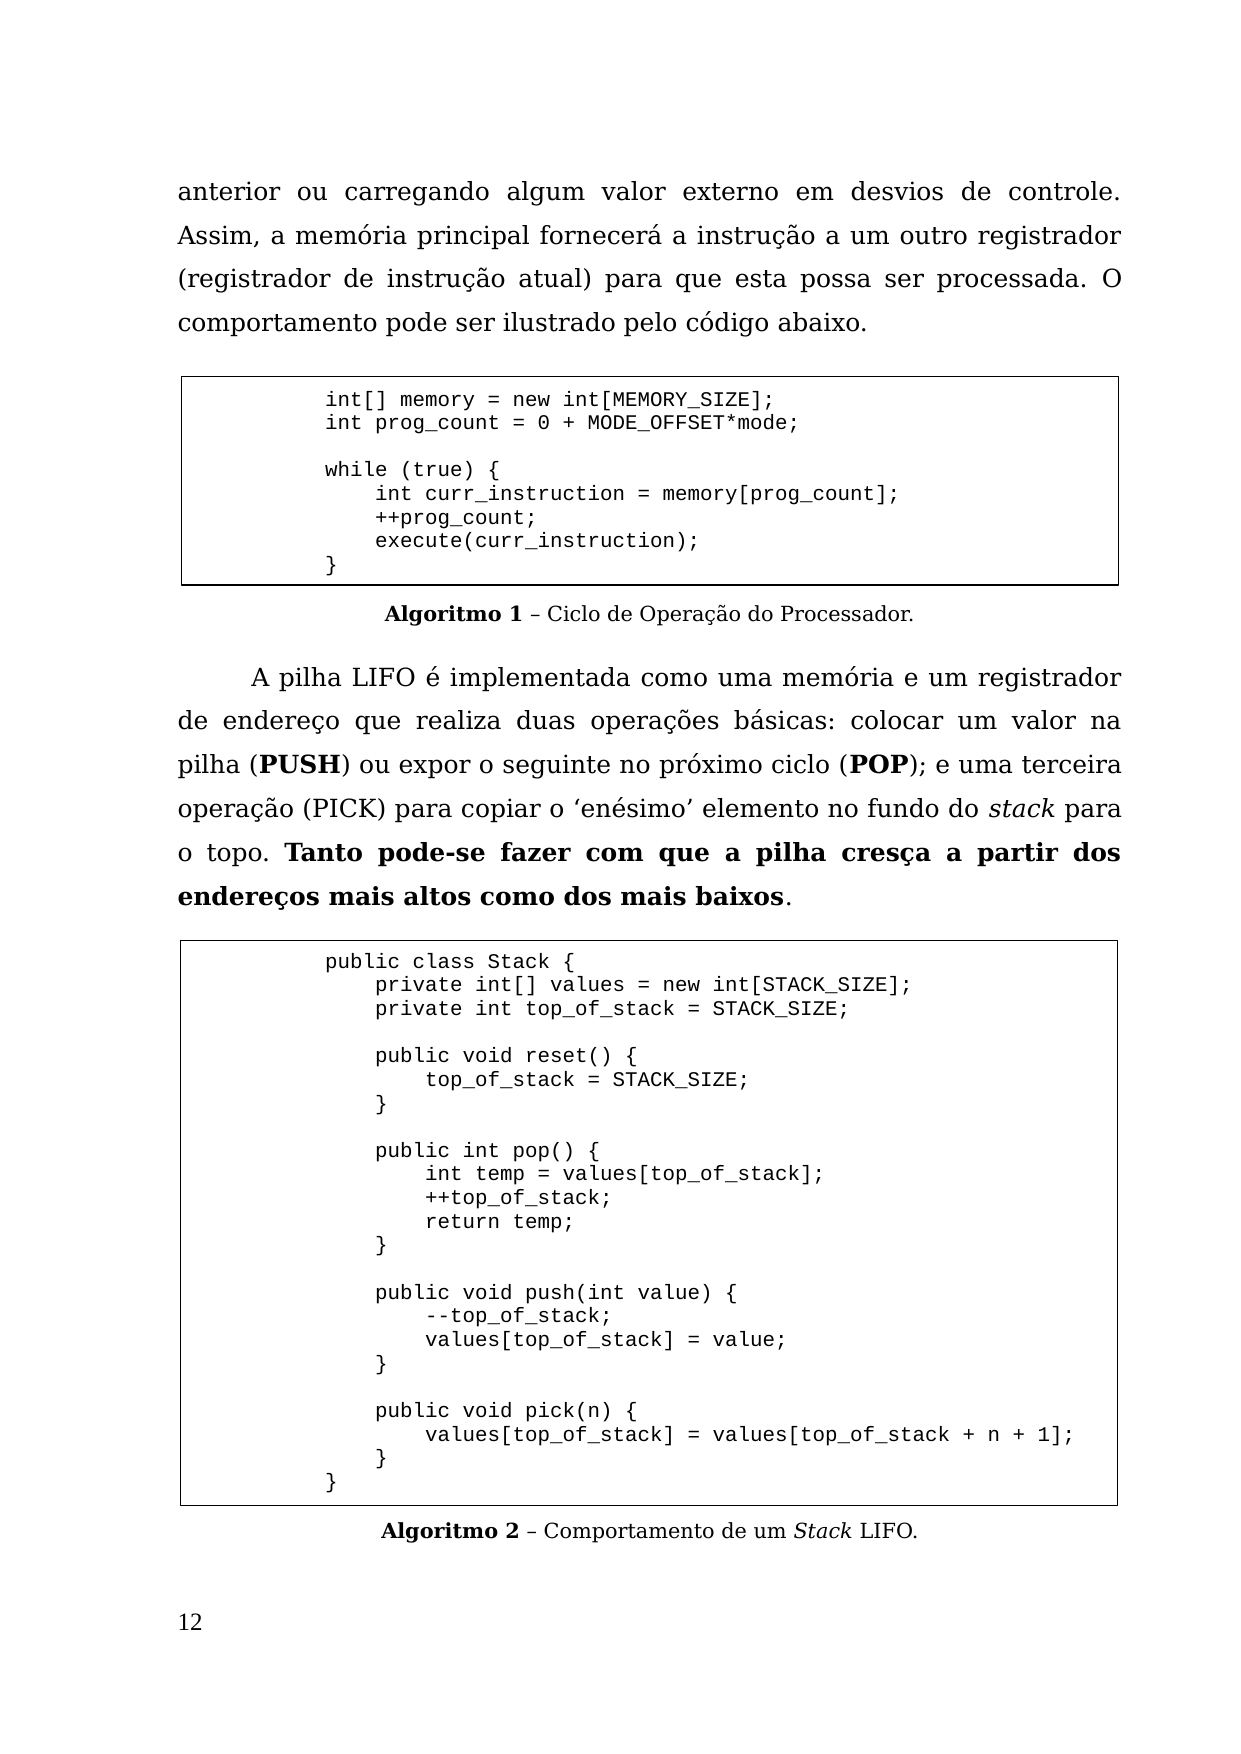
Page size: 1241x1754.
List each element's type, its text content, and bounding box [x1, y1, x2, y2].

text } [325, 554, 1118, 578]
text } [325, 1471, 1117, 1494]
text private int top_of_stack = STACK_SIZE; [325, 998, 1117, 1022]
text [1118, 1092, 1122, 1116]
text values[top_of_stack] = value; [325, 1329, 1117, 1353]
text --top_of_stack; [325, 1305, 1117, 1329]
text int temp = values[top_of_stack]; [325, 1163, 1117, 1187]
text int prog_count = 0 + MODE_OFFSET*mode; [325, 412, 1118, 436]
text [1118, 1471, 1122, 1494]
text [1118, 1353, 1122, 1376]
text } [325, 1092, 1117, 1116]
text execute(curr_instruction); [325, 530, 1118, 554]
text int[] memory = new int[MEMORY_SIZE]; [325, 388, 1118, 412]
text return temp; [325, 1211, 1117, 1234]
text } [325, 1353, 1117, 1376]
text public void push(int value) { [325, 1282, 1117, 1305]
text A pilha LIFO é implementada como uma memória e um registrador de endereço que realiza duas operações básicas: colocar um valor na pilha (PUSH) ou expor o seguinte no próximo ciclo (POP); e uma terceira operação (PICK) para copiar o ‘enésimo’ elemento no fundo do stack para o topo. Tanto pode-se fazer com que a pilha cresça a partir dos endereços mais altos como dos mais baixos. [177, 663, 1122, 912]
text public void pick(n) { [325, 1400, 1117, 1423]
text [1118, 1447, 1122, 1471]
text private int[] values = new int[STACK_SIZE]; [325, 974, 1117, 998]
text top_of_stack = STACK_SIZE; [325, 1069, 1117, 1092]
text Algoritmo 2 – Comportamento de um Stack LIFO. [177, 1519, 1122, 1543]
text public class Stack { [325, 951, 1117, 974]
text } [325, 1234, 1117, 1258]
text Algoritmo 1 – Ciclo de Operação do Processador. [177, 602, 1122, 626]
text public void reset() { [325, 1045, 1117, 1069]
text values[top_of_stack] = values[top_of_stack + n + 1]; [325, 1423, 1117, 1447]
text ++prog_count; [325, 507, 1118, 530]
text public int pop() { [325, 1140, 1117, 1163]
text int curr_instruction = memory[prog_count]; [325, 483, 1118, 507]
text [1118, 1234, 1122, 1258]
text anterior ou carregando algum valor externo em desvios de controle. Assim, a memória principal fornecerá a instrução a um outro registrador (registrador de instrução atual) para que esta possa ser processada. O comportamento pode ser ilustrado pelo código abaixo. [177, 177, 1122, 338]
text ++top_of_stack; [325, 1187, 1117, 1211]
text } [325, 1447, 1117, 1471]
text while (true) { [325, 459, 1118, 483]
